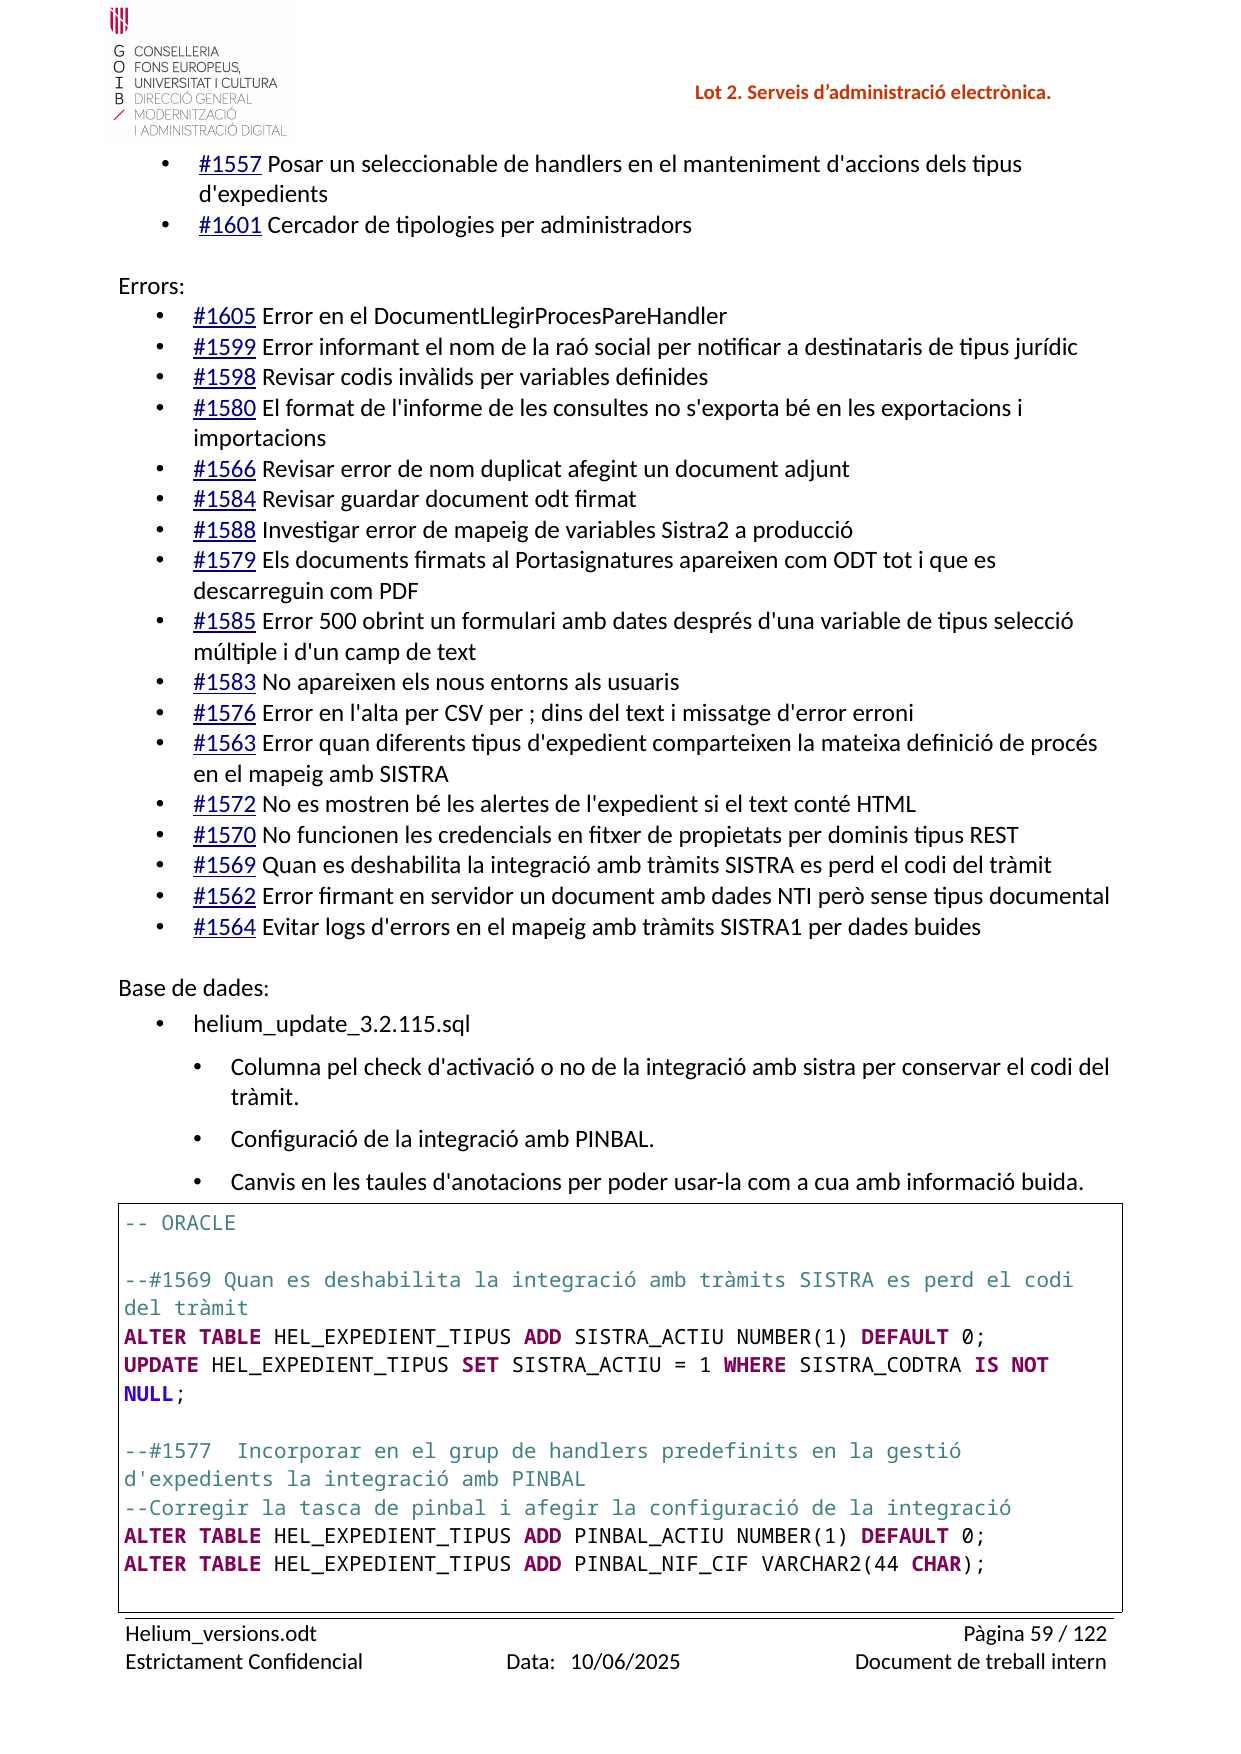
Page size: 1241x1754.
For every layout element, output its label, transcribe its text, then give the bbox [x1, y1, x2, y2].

list #1576 Error en l'alta per CSV per ; dins del text i missatge d'error erroni [156, 697, 1122, 728]
list #1564 Evitar logs d'errors en el mapeig amb tràmits SISTRA1 per dades buides [156, 911, 1122, 941]
list #1599 Error informant el nom de la raó social per notificar a destinataris de tipus jurídic [156, 331, 1122, 361]
list #1601 Cercador de tipologies per administradors [161, 209, 1122, 239]
list helium_update_3.2.115.sql [156, 1008, 1122, 1039]
list #1605 Error en el DocumentLlegirProcesPareHandler [156, 300, 1122, 331]
text Base de dades: [118, 972, 1122, 1002]
list #1580 El format de l'informe de les consultes no s'exporta bé en les exportacions i importacions [156, 392, 1122, 453]
list #1562 Error firmant en servidor un document amb dades NTI però sense tipus documental [156, 880, 1122, 911]
list #1572 No es mostren bé les alertes de l'expedient si el text conté HTML [156, 789, 1122, 819]
list #1579 Els documents firmats al Portasignatures apareixen com ODT tot i que es descarreguin com PDF [156, 544, 1122, 606]
list #1588 Investigar error de mapeig de variables Sistra2 a producció [156, 514, 1122, 544]
list Columna pel check d'activació o no de la integració amb sistra per conservar el codi del tràmit. [193, 1051, 1122, 1112]
list #1598 Revisar codis invàlids per variables definides [156, 361, 1122, 392]
list Configuració de la integració amb PINBAL. [193, 1123, 1122, 1154]
list #1585 Error 500 obrint un formulari amb dates després d'una variable de tipus selecció múltiple i d'un camp de text [156, 606, 1122, 667]
list #1566 Revisar error de nom duplicat afegint un document adjunt [156, 453, 1122, 483]
table_header -- ORACLE --#1569 Quan es deshabilita la integració amb tràmits SISTRA es perd el codi del tràmit ALTER TABLE HEL_EXPEDIENT_TIPUS ADD SISTRA_ACTIU NUMBER(1) DEFAULT 0; UPDATE HEL_EXPEDIENT_TIPUS SET SISTRA_ACTIU = 1 WHERE SISTRA_CODTRA IS NOT NULL; --#1577 Incorporar en el grup de handlers predefinits en la gestió d'expedients la integració amb PINBAL --Corregir la tasca de pinbal i afegir la configuració de la integració ALTER TABLE HEL_EXPEDIENT_TIPUS ADD PINBAL_ACTIU NUMBER(1) DEFAULT 0; ALTER TABLE HEL_EXPEDIENT_TIPUS ADD PINBAL_NIF_CIF VARCHAR2(44 CHAR); [119, 1204, 1122, 1612]
text Errors: [118, 270, 1122, 300]
list #1569 Quan es deshabilita la integració amb tràmits SISTRA es perd el codi del tràmit [156, 850, 1122, 880]
list #1583 No apareixen els nous entorns als usuaris [156, 667, 1122, 697]
list #1563 Error quan diferents tipus d'expedient comparteixen la mateixa definició de procés en el mapeig amb SISTRA [156, 728, 1122, 789]
list #1584 Revisar guardar document odt firmat [156, 483, 1122, 514]
list Canvis en les taules d'anotacions per poder usar-la com a cua amb informació buida. [193, 1166, 1122, 1196]
list #1570 No funcionen les credencials en fitxer de propietats per dominis tipus REST [156, 819, 1122, 850]
picture [100, 0, 297, 144]
list #1557 Posar un seleccionable de handlers en el manteniment d'accions dels tipus d'expedients [161, 148, 1122, 209]
